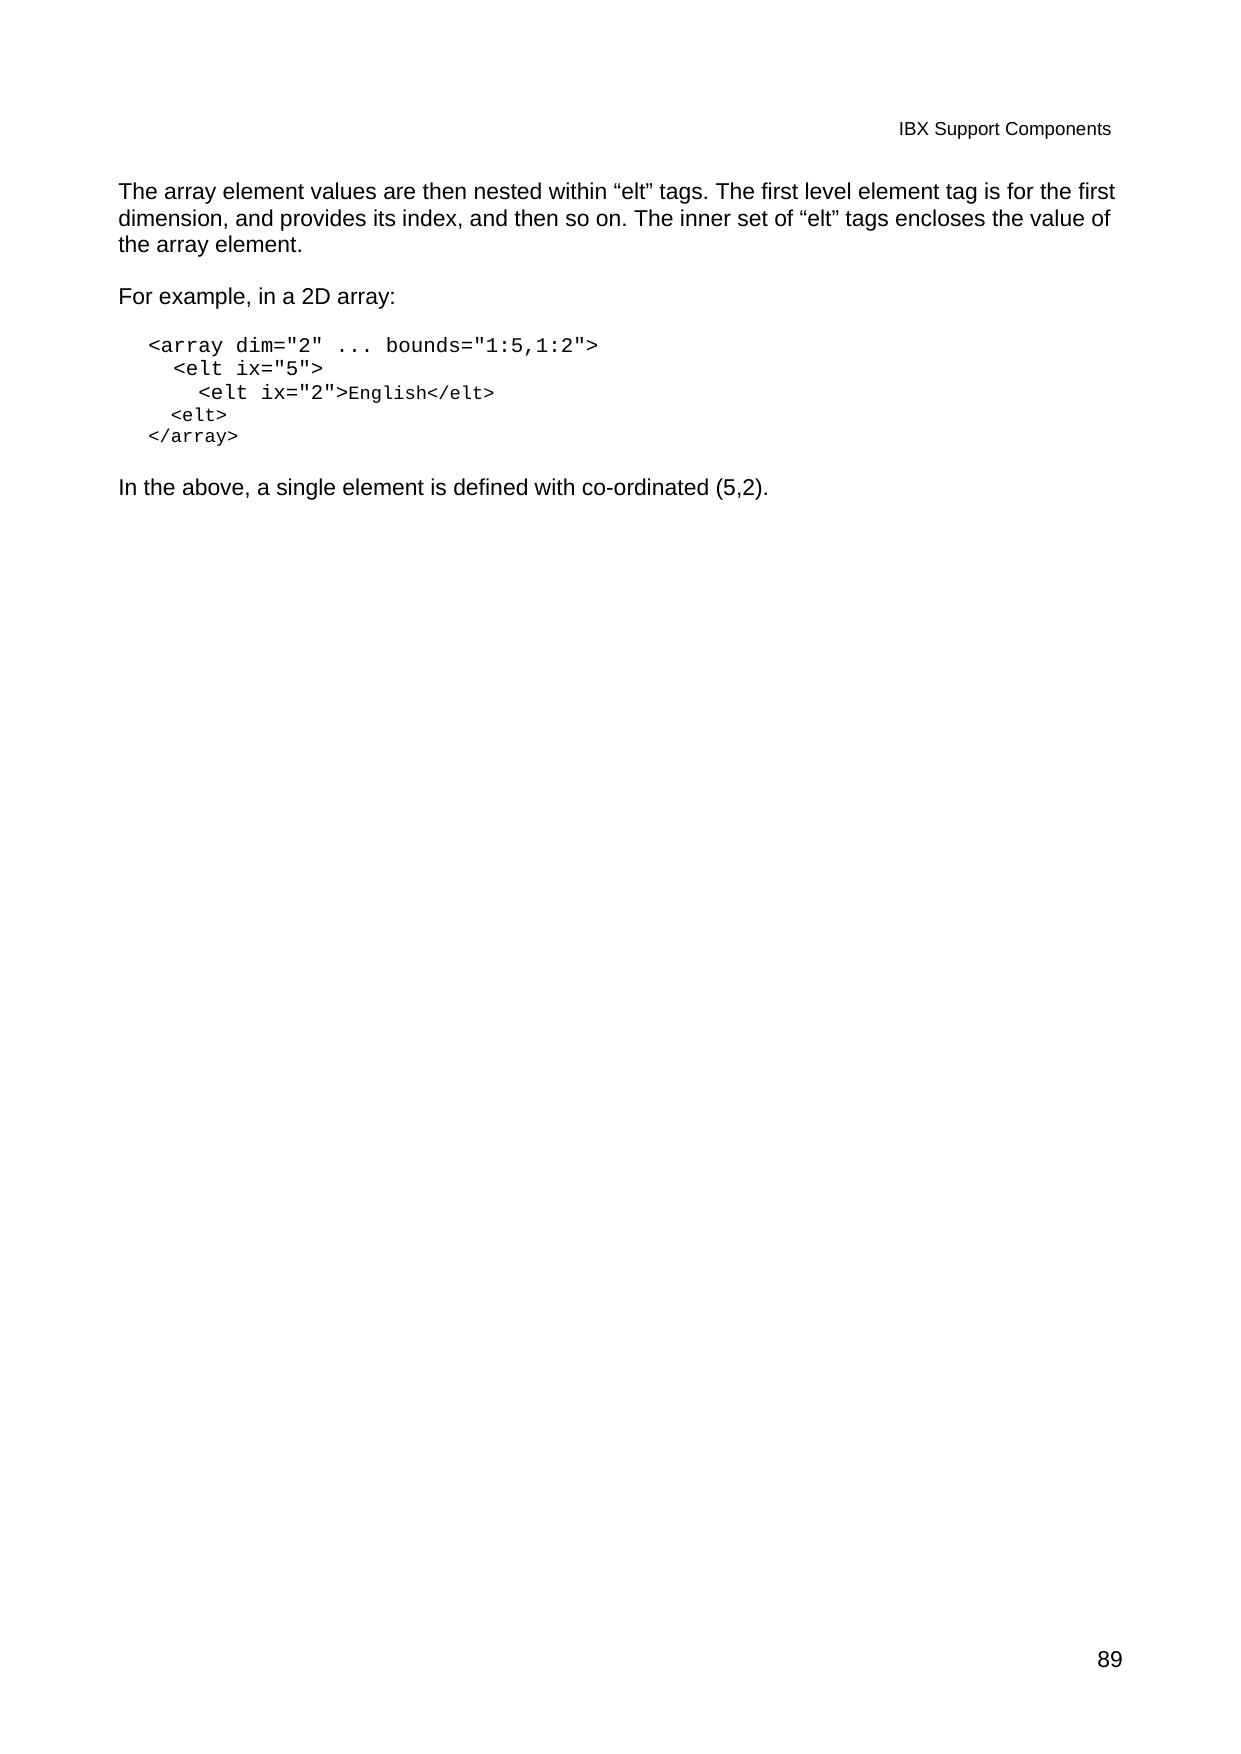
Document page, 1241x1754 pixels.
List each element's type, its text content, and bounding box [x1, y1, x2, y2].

text </array> [148, 427, 1122, 448]
text The array element values are then nested within “elt” tags. The first level element tag is for the first dimension, and provides its index, and then so on. The inner set of “elt” tags encloses the value of the array element. [118, 178, 1122, 257]
text In the above, a single element is defined with co-ordinated (5,2). [118, 473, 1122, 500]
text <elt> [148, 406, 1122, 427]
text <elt ix="2">English</elt> [148, 382, 1122, 406]
text <array dim="2" ... bounds="1:5,1:2"> [148, 334, 1122, 358]
text <elt ix="5"> [148, 358, 1122, 382]
text For example, in a 2D array: [118, 283, 1122, 309]
